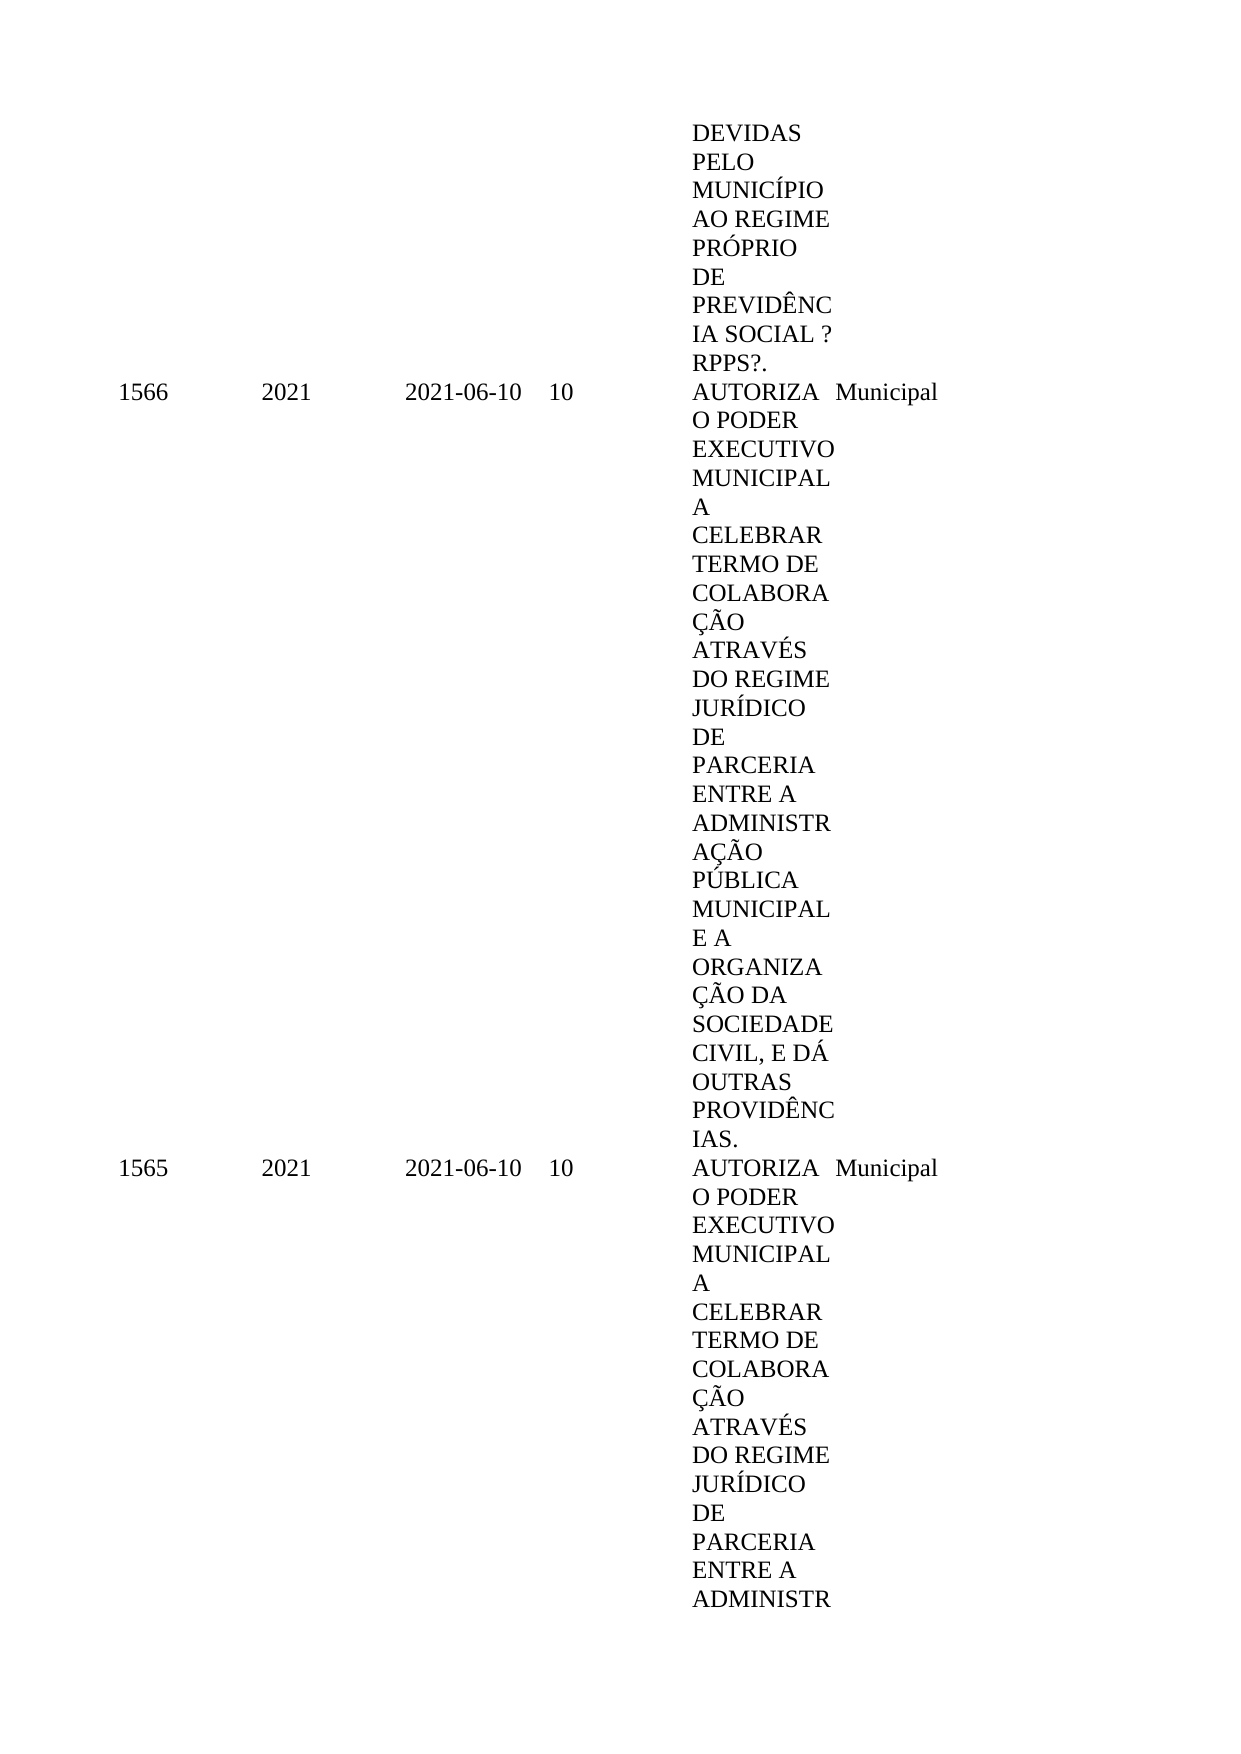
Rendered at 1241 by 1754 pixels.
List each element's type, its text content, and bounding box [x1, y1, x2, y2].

table_cell [261, 118, 405, 377]
table_cell [979, 118, 1122, 377]
table_cell [979, 1153, 1122, 1613]
table_cell AUTORIZA O PODER EXECUTIVO MUNICIPAL A CELEBRAR TERMO DE COLABORAÇÃO ATRAVÉS DO REGIME JURÍDICO DE PARCERIA ENTRE A ADMINISTRAÇÃO PÚBLICA MUNICIPAL E A ORGANIZAÇÃO DA SOCIEDADE CIVIL, E DÁ OUTRAS PROVIDÊNCIAS. [692, 377, 835, 1153]
table_cell 2021-06-10 [405, 377, 548, 1153]
table_cell AUTORIZA O PODER EXECUTIVO MUNICIPAL A CELEBRAR TERMO DE COLABORAÇÃO ATRAVÉS DO REGIME JURÍDICO DE PARCERIA ENTRE A ADMINISTR [692, 1153, 835, 1613]
table_cell DEVIDAS PELO MUNICÍPIO AO REGIME PRÓPRIO DE PREVIDÊNCIA SOCIAL ? RPPS?. [692, 118, 835, 377]
table_cell [548, 118, 692, 377]
table_cell 1566 [118, 377, 261, 1153]
table_cell 2021 [261, 377, 405, 1153]
table_cell Municipal [835, 377, 979, 1153]
table_cell [835, 118, 979, 377]
table_cell 2021 [261, 1153, 405, 1613]
table_cell [405, 118, 548, 377]
table_cell [979, 377, 1122, 1153]
table_cell 10 [548, 1153, 692, 1613]
table_cell Municipal [835, 1153, 979, 1613]
table_cell 2021-06-10 [405, 1153, 548, 1613]
table_cell [118, 118, 261, 377]
table_cell 10 [548, 377, 692, 1153]
table_cell 1565 [118, 1153, 261, 1613]
